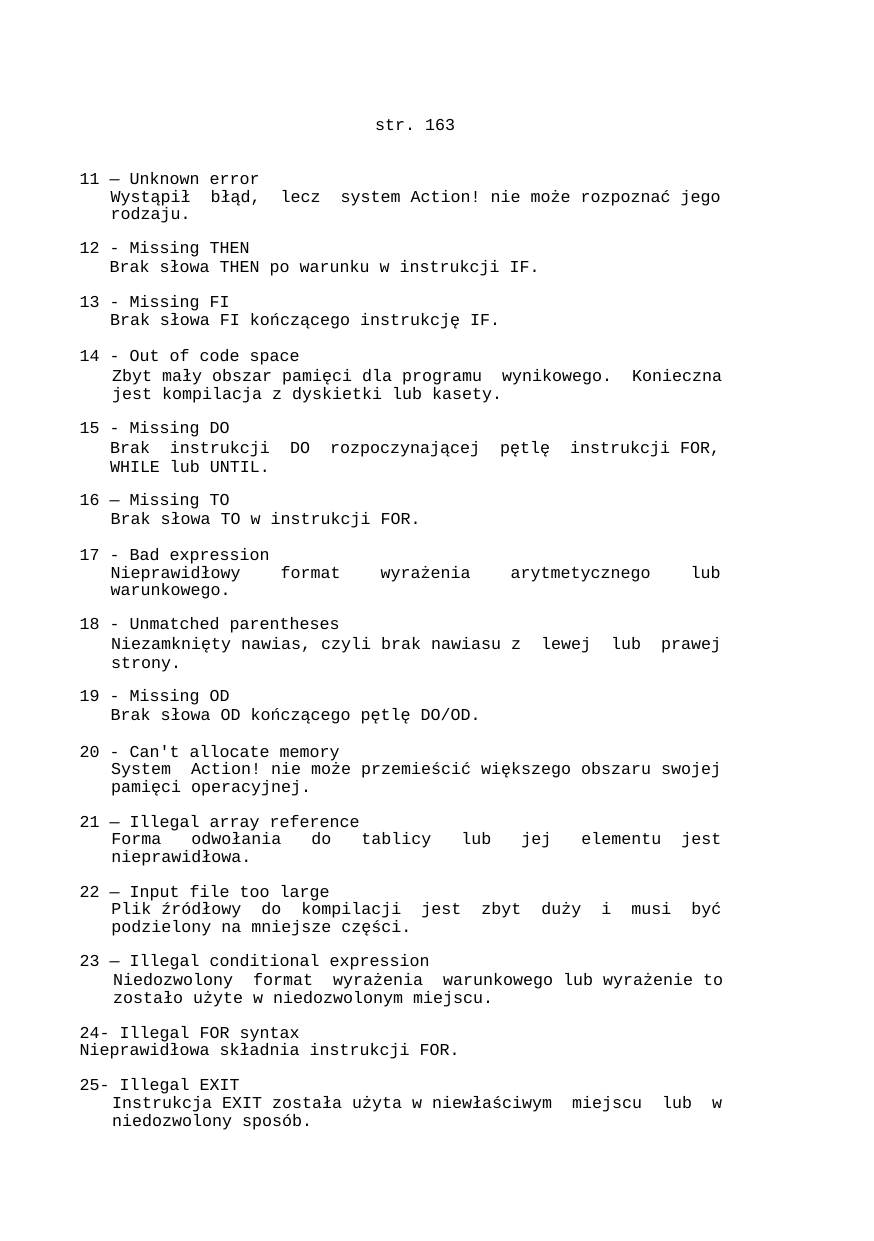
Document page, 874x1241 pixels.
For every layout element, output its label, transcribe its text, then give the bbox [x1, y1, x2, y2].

text System Action! nie może przemieścić większego obszaru swojej pamięci operacyjnej. [111, 761, 754, 796]
text Zbyt mały obszar pamięci dla programu wynikowego. Konieczna jest kompilacja z dyskietki lub kasety. [112, 366, 754, 403]
text 11 — Unknown error [79, 171, 754, 188]
text Brak instrukcji DO rozpoczynającej pętlę instrukcji FOR, WHILE lub UNTIL. [110, 438, 754, 476]
text str. 163 [79, 116, 751, 135]
text Niedozwolony format wyrażenia warunkowego lub wyrażenie to zostało użyte w niedozwolonym miejscu. [113, 971, 754, 1007]
text 23 — Illegal conditional expression [79, 952, 754, 971]
list - Illegal FOR syntax Nieprawidłowa składnia instrukcji FOR. [79, 1024, 531, 1059]
text 19 - Missing OD [79, 688, 754, 707]
text Brak słowa THEN po warunku w instrukcji IF. [109, 258, 754, 277]
text Brak słowa FI kończącego instrukcję IF. [110, 312, 754, 331]
text Brak słowa OD kończącego pętlę DO/OD. [110, 707, 754, 726]
text 20 - Can't allocate memory [79, 743, 754, 761]
text 13 - Missing FI [79, 293, 754, 312]
text Instrukcja EXIT została użyta w niewłaściwym miejscu lub w niedozwolony sposób. [112, 1094, 754, 1130]
text Brak słowa TO w instrukcji FOR. [110, 510, 754, 529]
text 21 — Illegal array reference [79, 813, 754, 831]
text 16 — Missing TO [79, 492, 754, 510]
text 18 - Unmatched parentheses [79, 616, 754, 634]
list - Illegal EXIT [79, 1076, 754, 1094]
text 17 - Bad expression [79, 547, 754, 564]
text 14 - Out of code space [79, 347, 754, 366]
text Niezamknięty nawias, czyli brak nawiasu z lewej lub prawej strony. [111, 634, 754, 672]
text Nieprawidłowy format wyrażenia arytmetycznego lub warunkowego. [110, 564, 754, 599]
text 12 - Missing THEN [79, 239, 754, 258]
text Forma odwołania do tablicy lub jej elementu jest nieprawidłowa. [111, 831, 754, 866]
text Plik źródłowy do kompilacji jest zbyt duży i musi być podzielony na mniejsze części. [111, 901, 754, 936]
text Wystąpił błąd, lecz system Action! nie może rozpoznać jego rodzaju. [110, 188, 754, 223]
text 15 - Missing DO [79, 419, 754, 438]
text 22 — Input file too large [79, 883, 754, 901]
